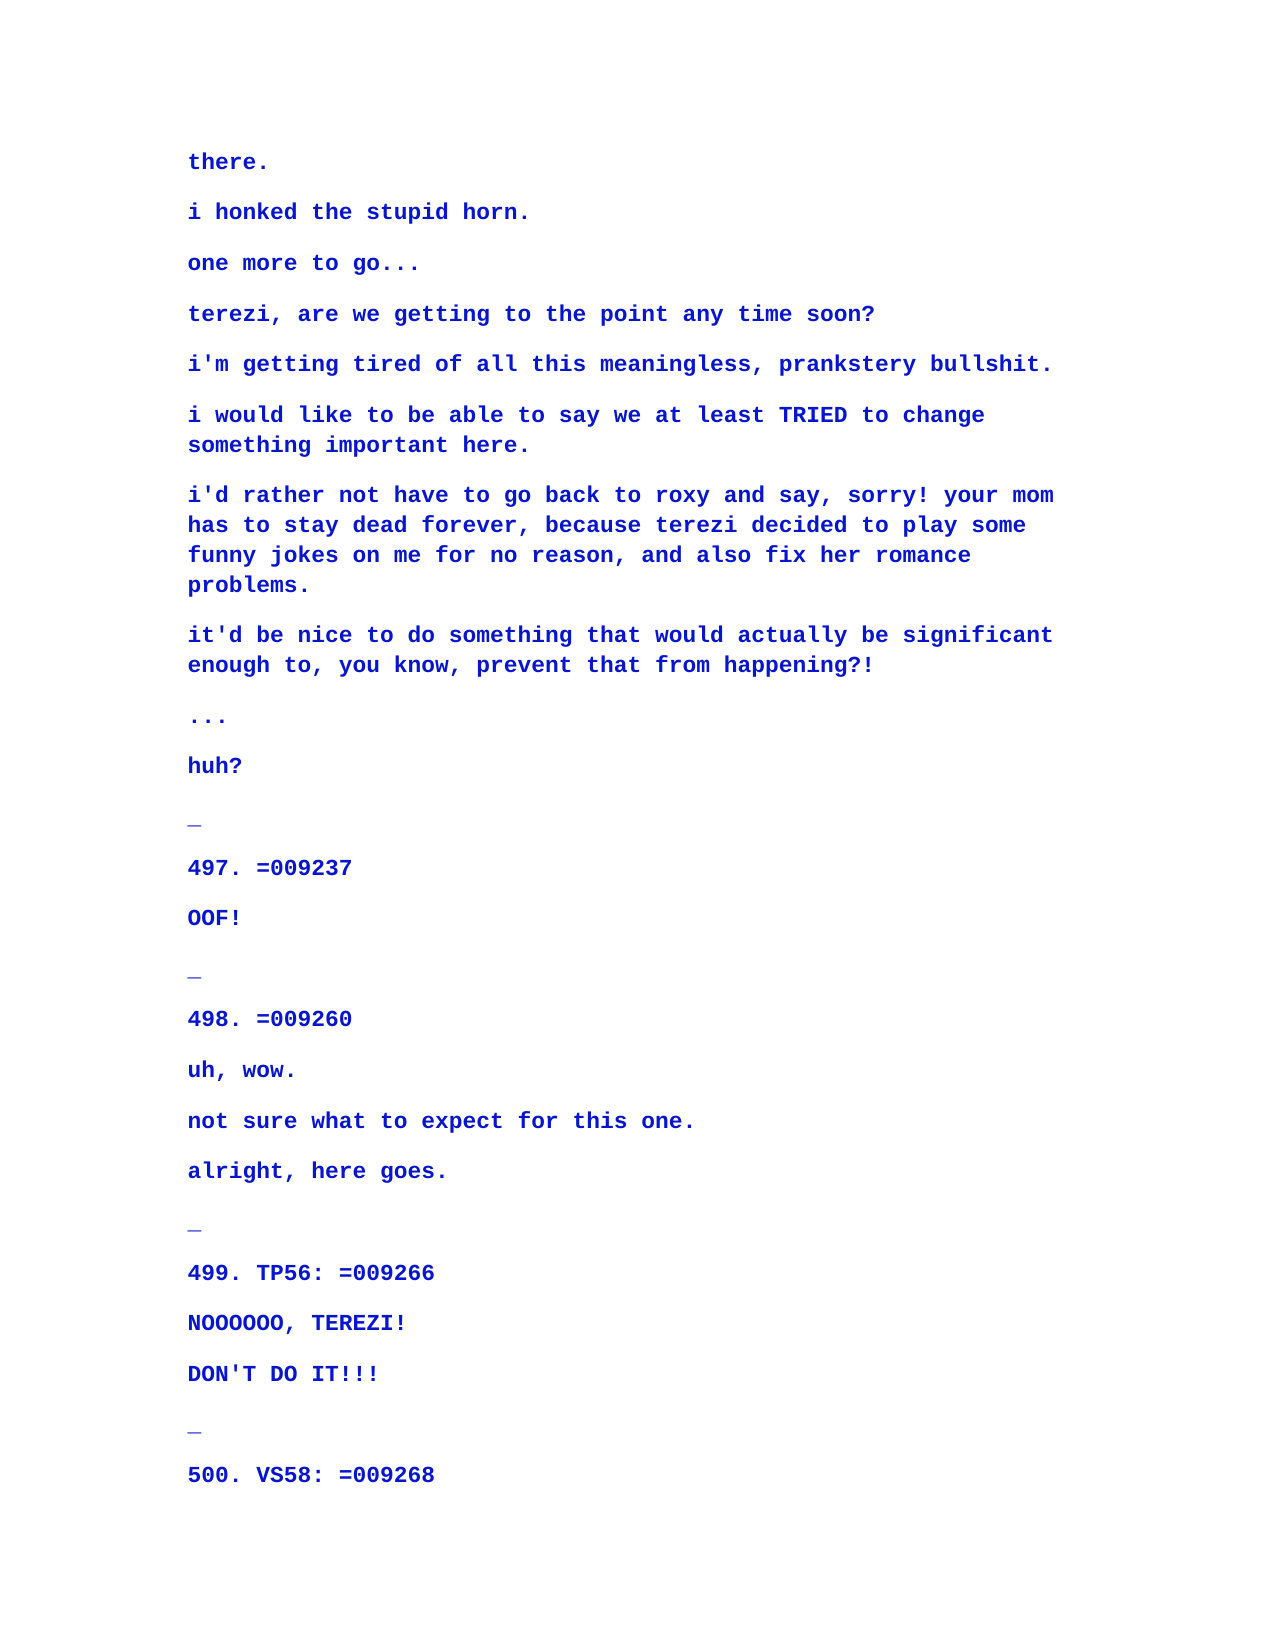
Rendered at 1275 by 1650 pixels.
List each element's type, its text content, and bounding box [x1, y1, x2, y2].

text huh? [187, 754, 1087, 781]
text _ [187, 957, 1087, 983]
text one more to go... [187, 251, 1087, 277]
text _ [187, 1210, 1087, 1236]
text 499. TP56: =009266 [187, 1261, 1087, 1287]
text 498. =009260 [187, 1008, 1087, 1034]
text i'm getting tired of all this meaningless, prankstery bullshit. [187, 352, 1087, 378]
text it'd be nice to do something that would actually be significant enough to, you know, prevent that from happening?! [187, 623, 1087, 679]
text NOOOOOO, TEREZI! [187, 1311, 1087, 1337]
text 497. =009237 [187, 856, 1087, 882]
text _ [187, 805, 1087, 831]
text terezi, are we getting to the point any time soon? [187, 302, 1087, 328]
text OOF! [187, 906, 1087, 932]
text ... [187, 704, 1087, 730]
text alright, here goes. [187, 1159, 1087, 1186]
text 500. VS58: =009268 [187, 1463, 1087, 1489]
text i honked the stupid horn. [187, 201, 1087, 227]
text i would like to be able to say we at least TRIED to change something important here. [187, 403, 1087, 459]
text i'd rather not have to go back to roxy and say, sorry! your mom has to stay dead forever, because terezi decided to play some funny jokes on me for no reason, and also fix her romance problems. [187, 483, 1087, 599]
text DON'T DO IT!!! [187, 1362, 1087, 1388]
text _ [187, 1413, 1087, 1439]
text there. [187, 150, 1087, 176]
text uh, wow. [187, 1058, 1087, 1084]
text not sure what to expect for this one. [187, 1109, 1087, 1135]
